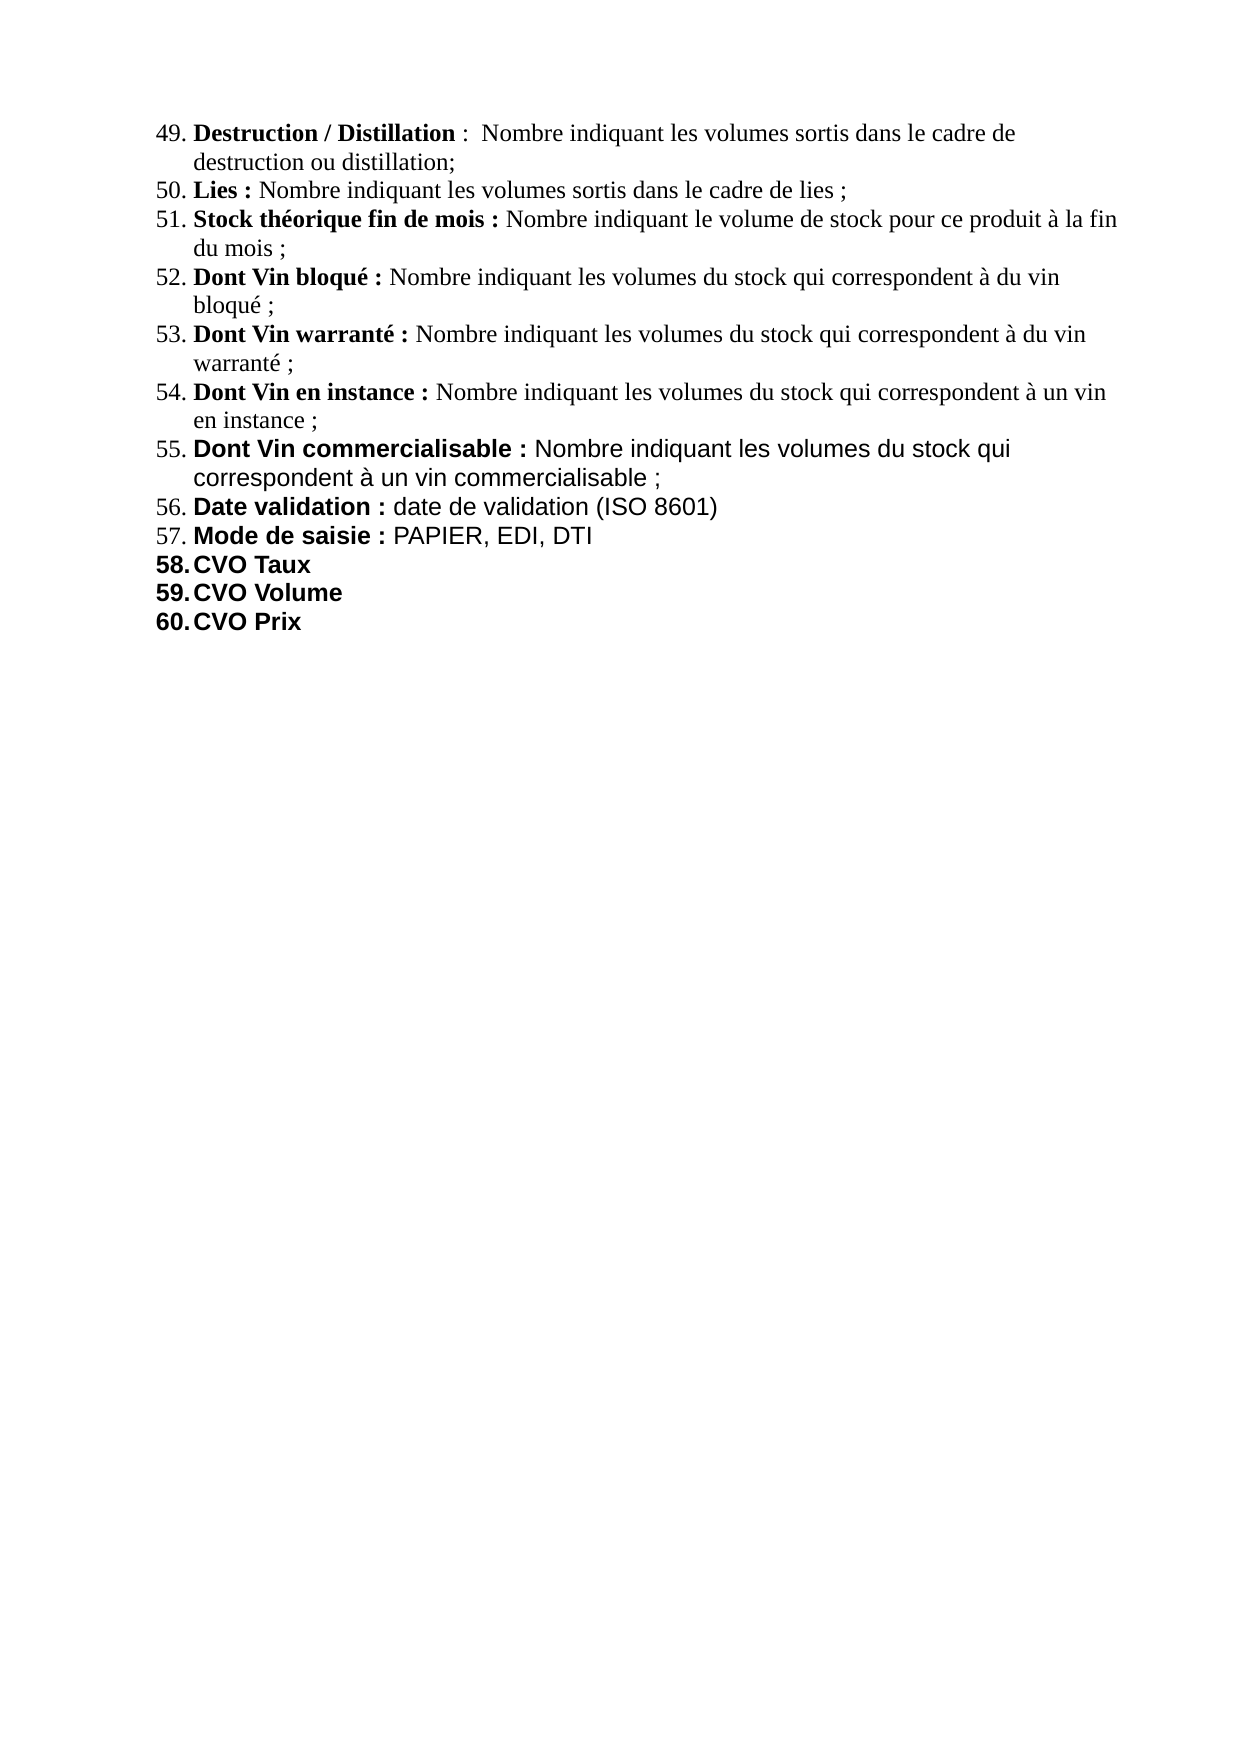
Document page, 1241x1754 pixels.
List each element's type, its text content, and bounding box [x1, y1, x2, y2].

list Mode de saisie : PAPIER, EDI, DTI [156, 521, 1122, 550]
list Dont Vin en instance : Nombre indiquant les volumes du stock qui correspondent à un vin en instance ; [156, 377, 1122, 434]
list Destruction / Distillation : Nombre indiquant les volumes sortis dans le cadre de destruction ou distillation; [156, 118, 1122, 176]
list Date validation : date de validation (ISO 8601) [156, 492, 1122, 521]
list Lies : Nombre indiquant les volumes sortis dans le cadre de lies ; [156, 176, 1122, 204]
list CVO Volume [156, 578, 1122, 607]
list Stock théorique fin de mois : Nombre indiquant le volume de stock pour ce produit à la fin du mois ; [156, 204, 1122, 262]
list Dont Vin warranté : Nombre indiquant les volumes du stock qui correspondent à du vin warranté ; [156, 319, 1122, 377]
list CVO Taux [156, 550, 1122, 578]
list Dont Vin bloqué : Nombre indiquant les volumes du stock qui correspondent à du vin bloqué ; [156, 262, 1122, 319]
list CVO Prix [156, 607, 1122, 636]
list Dont Vin commercialisable : Nombre indiquant les volumes du stock qui correspondent à un vin commercialisable ; [156, 434, 1122, 492]
